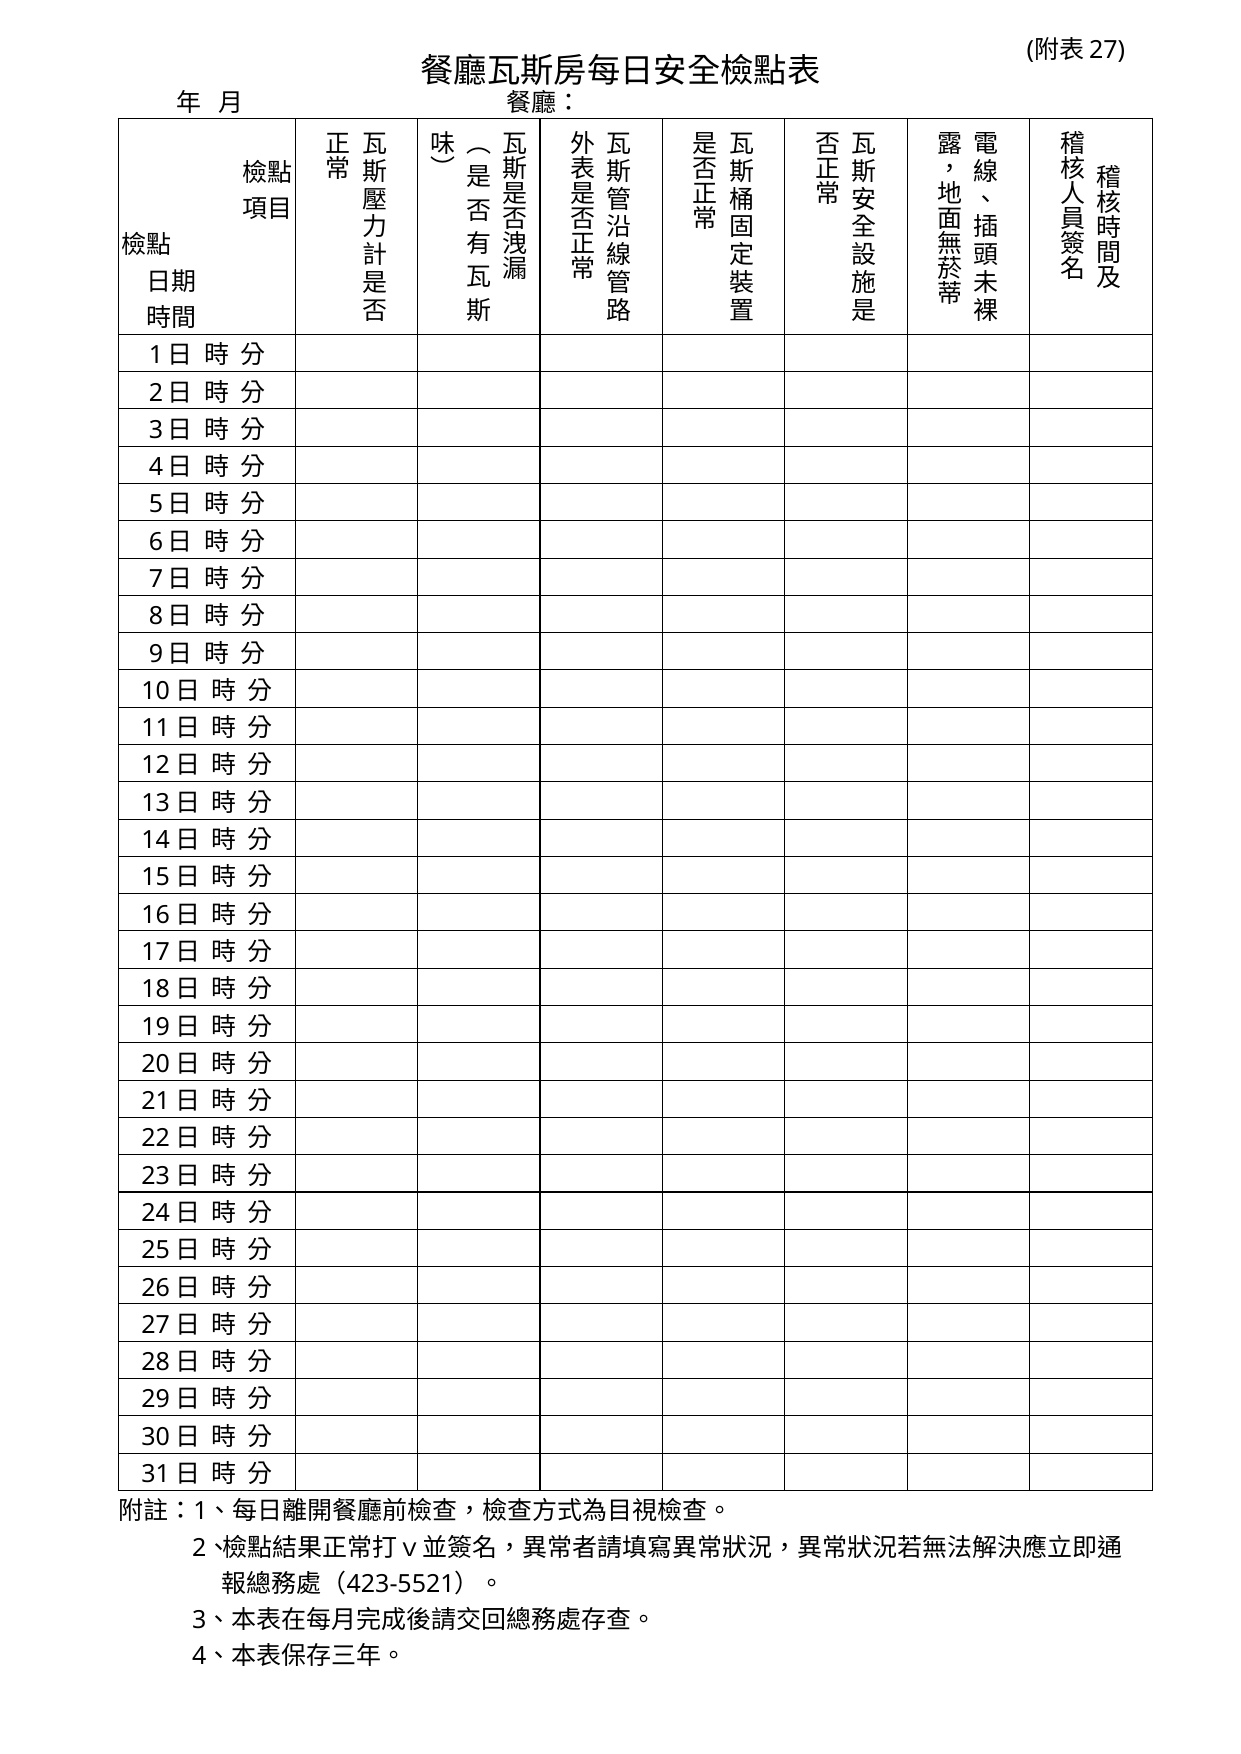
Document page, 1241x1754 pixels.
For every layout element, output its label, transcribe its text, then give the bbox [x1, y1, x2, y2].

table_cell [663, 1304, 784, 1341]
table_cell [785, 335, 907, 371]
table_cell [908, 1043, 1029, 1079]
table_cell [663, 372, 784, 408]
table_cell [541, 521, 662, 557]
table_header 瓦斯管沿線管路外表是否正常 [541, 119, 662, 334]
table_cell [418, 894, 539, 930]
table_cell [908, 1081, 1029, 1117]
table_cell [541, 372, 662, 408]
table_cell [785, 931, 907, 968]
table_cell [1030, 633, 1152, 669]
table_cell [541, 1304, 662, 1341]
table_cell 25日 時 分 [119, 1230, 295, 1266]
table_cell [296, 745, 417, 781]
table_cell [296, 447, 417, 483]
table_cell 8日 時 分 [119, 596, 295, 632]
table_cell [908, 969, 1029, 1005]
table_cell [296, 596, 417, 632]
table_cell [418, 335, 539, 371]
table_cell [541, 1155, 662, 1191]
table_cell [296, 670, 417, 707]
table_cell [541, 1342, 662, 1378]
table_cell [663, 1267, 784, 1303]
table_cell [541, 596, 662, 632]
table_cell [663, 1118, 784, 1154]
table_cell [663, 1379, 784, 1415]
table_cell 26日 時 分 [119, 1267, 295, 1303]
table_cell [296, 1379, 417, 1415]
table_cell [663, 1193, 784, 1229]
table_cell [785, 1081, 907, 1117]
table_cell [418, 1304, 539, 1341]
table_cell [541, 335, 662, 371]
table_cell [541, 708, 662, 744]
table_cell [663, 447, 784, 483]
table_cell 31日 時 分 [119, 1454, 295, 1490]
table_cell [541, 1118, 662, 1154]
table_cell [296, 335, 417, 371]
table_cell [418, 1267, 539, 1303]
table_cell [1030, 782, 1152, 818]
table_cell [908, 708, 1029, 744]
table_cell [296, 1230, 417, 1266]
table_cell [296, 409, 417, 446]
table_cell 19日 時 分 [119, 1006, 295, 1042]
table_cell [541, 1193, 662, 1229]
table_cell [785, 969, 907, 1005]
table_cell 21日 時 分 [119, 1081, 295, 1117]
table_cell 2日 時 分 [119, 372, 295, 408]
table_cell [541, 1454, 662, 1490]
table_cell [785, 857, 907, 893]
table_cell [908, 1379, 1029, 1415]
table_cell [418, 559, 539, 595]
table_cell [663, 708, 784, 744]
table_cell [296, 1342, 417, 1378]
text 2、檢點結果正常打ｖ並簽名，異常者請填寫異常狀況，異常狀況若無法解決應立即通報總務處（423-5521）。 [192, 1527, 1122, 1599]
table_cell [418, 372, 539, 408]
table_cell [908, 1006, 1029, 1042]
table_cell [418, 1230, 539, 1266]
table_cell [418, 1118, 539, 1154]
table_cell [785, 484, 907, 520]
table_cell [541, 1081, 662, 1117]
table_cell 16日 時 分 [119, 894, 295, 930]
table_cell [296, 782, 417, 818]
table_cell [785, 782, 907, 818]
table_cell [663, 1155, 784, 1191]
table_cell [296, 857, 417, 893]
table_cell [908, 857, 1029, 893]
table_cell [541, 633, 662, 669]
table_cell [908, 1416, 1029, 1452]
table_cell [1030, 447, 1152, 483]
table_cell [663, 409, 784, 446]
table_cell 1日 時 分 [119, 335, 295, 371]
text 附註：1、每日離開餐廳前檢查，檢查方式為目視檢查。 [118, 1491, 1122, 1527]
table_cell [785, 1230, 907, 1266]
table_cell [663, 633, 784, 669]
table_cell [908, 1230, 1029, 1266]
table_cell [908, 1304, 1029, 1341]
table_cell [663, 857, 784, 893]
table_cell [663, 1230, 784, 1266]
table_cell [908, 521, 1029, 557]
table_cell [1030, 1304, 1152, 1341]
table_cell [785, 1304, 907, 1341]
table_cell 4日 時 分 [119, 447, 295, 483]
table_header 瓦斯桶固定裝置是否正常 [663, 119, 784, 334]
table_cell [1030, 596, 1152, 632]
table_cell [785, 1193, 907, 1229]
table_cell [296, 1006, 417, 1042]
table_cell [418, 708, 539, 744]
table_cell [296, 633, 417, 669]
table_cell [1030, 1193, 1152, 1229]
table_cell [908, 1342, 1029, 1378]
table_cell [541, 484, 662, 520]
table_cell 13日 時 分 [119, 782, 295, 818]
table_cell [1030, 1416, 1152, 1452]
table_cell [1030, 1230, 1152, 1266]
table_cell [418, 1454, 539, 1490]
table_cell [785, 1267, 907, 1303]
table_cell [1030, 372, 1152, 408]
table_cell [785, 633, 907, 669]
table_cell [785, 447, 907, 483]
table_cell 6日 時 分 [119, 521, 295, 557]
table_cell [663, 521, 784, 557]
table_cell [1030, 1267, 1152, 1303]
table_cell [296, 1193, 417, 1229]
table_cell [1030, 670, 1152, 707]
table_cell 11日 時 分 [119, 708, 295, 744]
table_cell [418, 782, 539, 818]
table_cell [1030, 1342, 1152, 1378]
table_cell [908, 484, 1029, 520]
table_cell [908, 1193, 1029, 1229]
table_cell [541, 745, 662, 781]
table_cell [1030, 745, 1152, 781]
table_cell [785, 1379, 907, 1415]
table_cell [418, 409, 539, 446]
table_cell [296, 484, 417, 520]
table_cell [541, 1416, 662, 1452]
table_cell [296, 1454, 417, 1490]
table_cell [296, 1155, 417, 1191]
table_cell 29日 時 分 [119, 1379, 295, 1415]
table_cell [296, 559, 417, 595]
table_cell [785, 521, 907, 557]
table_cell [418, 1416, 539, 1452]
table_cell [908, 1155, 1029, 1191]
table_cell [663, 670, 784, 707]
table_cell [785, 1155, 907, 1191]
table_cell [908, 931, 1029, 968]
table_cell [541, 894, 662, 930]
table_cell [663, 894, 784, 930]
table_cell [296, 1081, 417, 1117]
table_cell 30日 時 分 [119, 1416, 295, 1452]
table_cell [541, 1043, 662, 1079]
table_cell [785, 708, 907, 744]
table_cell [418, 931, 539, 968]
table_cell [418, 820, 539, 856]
table_cell [908, 559, 1029, 595]
table_header 電線、插頭未裸露，地面無菸蒂 [908, 119, 1029, 334]
table_cell [908, 820, 1029, 856]
table_cell [418, 1342, 539, 1378]
table_cell [663, 596, 784, 632]
table_cell 20日 時 分 [119, 1043, 295, 1079]
table_cell [663, 1043, 784, 1079]
table_cell [908, 1454, 1029, 1490]
table_cell [296, 1416, 417, 1452]
table_cell [541, 969, 662, 1005]
table_cell 5日 時 分 [119, 484, 295, 520]
table_cell [908, 1267, 1029, 1303]
table_cell [908, 894, 1029, 930]
table_cell [785, 745, 907, 781]
table_cell [663, 559, 784, 595]
table_cell 17日 時 分 [119, 931, 295, 968]
table_cell [418, 745, 539, 781]
table_cell [418, 1379, 539, 1415]
table_cell 18日 時 分 [119, 969, 295, 1005]
text 4、本表保存三年。 [192, 1636, 1122, 1672]
table_cell [541, 409, 662, 446]
table_cell [908, 633, 1029, 669]
table_cell [1030, 484, 1152, 520]
table_cell [785, 559, 907, 595]
table_cell [1030, 521, 1152, 557]
table_cell [785, 1342, 907, 1378]
table_cell [785, 409, 907, 446]
table_cell [785, 1416, 907, 1452]
table_cell [1030, 1155, 1152, 1191]
table_cell 9日 時 分 [119, 633, 295, 669]
table_cell [1030, 820, 1152, 856]
table_cell [908, 1118, 1029, 1154]
table_cell [418, 521, 539, 557]
table_cell [1030, 1081, 1152, 1117]
table_cell [663, 1416, 784, 1452]
table_cell [663, 969, 784, 1005]
table_cell [663, 1081, 784, 1117]
table_cell [1030, 1043, 1152, 1079]
table_cell [418, 447, 539, 483]
table_cell 7日 時 分 [119, 559, 295, 595]
table_cell [785, 1006, 907, 1042]
table_cell 14日 時 分 [119, 820, 295, 856]
table_cell [785, 1454, 907, 1490]
table_cell [663, 335, 784, 371]
table_cell [908, 782, 1029, 818]
table_header 檢點 項目 檢點 日期 時間 [119, 119, 295, 334]
table_cell [296, 894, 417, 930]
table_cell [785, 596, 907, 632]
table_cell [418, 596, 539, 632]
table_cell 12日 時 分 [119, 745, 295, 781]
table_cell [541, 447, 662, 483]
table_cell [541, 1267, 662, 1303]
table_cell [296, 820, 417, 856]
table_cell [1030, 335, 1152, 371]
table_cell [908, 335, 1029, 371]
table_cell [1030, 409, 1152, 446]
table_cell [296, 1118, 417, 1154]
text 3、本表在每月完成後請交回總務處存查。 [192, 1599, 1122, 1636]
table_cell [541, 670, 662, 707]
table_cell [418, 1081, 539, 1117]
text (附表27) [1026, 29, 1143, 66]
table_cell [418, 484, 539, 520]
table_cell [908, 670, 1029, 707]
table_cell [1030, 708, 1152, 744]
table_cell 23日 時 分 [119, 1155, 295, 1191]
table_cell [1030, 1118, 1152, 1154]
table_cell [418, 1043, 539, 1079]
table_cell 24日 時 分 [119, 1193, 295, 1229]
table_cell [785, 1043, 907, 1079]
table_cell [541, 1006, 662, 1042]
table_header 瓦斯安全設施是否正常 [785, 119, 907, 334]
table_cell 3日 時 分 [119, 409, 295, 446]
table_cell [418, 969, 539, 1005]
table_cell [296, 931, 417, 968]
table_cell [541, 820, 662, 856]
table_cell [663, 820, 784, 856]
table_cell [541, 931, 662, 968]
text 餐廳瓦斯房每日安全檢點表 [118, 59, 1122, 88]
table_cell [785, 894, 907, 930]
table_cell [541, 1379, 662, 1415]
table_cell [296, 1267, 417, 1303]
table_cell [296, 372, 417, 408]
table_cell 22日 時 分 [119, 1118, 295, 1154]
text 年 月 餐廳： [118, 88, 1122, 117]
table_cell [785, 820, 907, 856]
table_cell [541, 782, 662, 818]
table_cell [1030, 931, 1152, 968]
table_cell [296, 969, 417, 1005]
table_cell [663, 931, 784, 968]
table_header 稽核時間及 稽核人員簽名 [1030, 119, 1152, 334]
table_cell [785, 670, 907, 707]
table_cell 10日 時 分 [119, 670, 295, 707]
table_cell [908, 372, 1029, 408]
table_cell [663, 484, 784, 520]
table_cell [296, 1304, 417, 1341]
table_cell [1030, 559, 1152, 595]
table_cell [418, 670, 539, 707]
table_cell [663, 1006, 784, 1042]
table_header 瓦斯壓力計是否正常 [296, 119, 417, 334]
table_header 瓦斯是否洩漏 （是否有瓦斯味） [418, 119, 539, 334]
table_cell 27日 時 分 [119, 1304, 295, 1341]
table_cell 15日 時 分 [119, 857, 295, 893]
table_cell [663, 1342, 784, 1378]
table_cell [541, 857, 662, 893]
table_cell [663, 782, 784, 818]
table_cell [1030, 894, 1152, 930]
table_cell [908, 596, 1029, 632]
table_cell [418, 857, 539, 893]
table_cell [663, 745, 784, 781]
table_cell [1030, 857, 1152, 893]
table_cell [1030, 1454, 1152, 1490]
table_cell [785, 372, 907, 408]
table_cell [908, 745, 1029, 781]
table_cell [908, 447, 1029, 483]
table_cell [541, 559, 662, 595]
table_cell [418, 1006, 539, 1042]
table_cell [296, 521, 417, 557]
table_cell [1030, 1006, 1152, 1042]
table_cell 28日 時 分 [119, 1342, 295, 1378]
table_cell [785, 1118, 907, 1154]
table_cell [663, 1454, 784, 1490]
table_cell [541, 1230, 662, 1266]
table_cell [1030, 1379, 1152, 1415]
table_cell [418, 633, 539, 669]
table_cell [908, 409, 1029, 446]
table_cell [418, 1155, 539, 1191]
table_cell [296, 1043, 417, 1079]
table_cell [1030, 969, 1152, 1005]
table_cell [296, 708, 417, 744]
table_cell [418, 1193, 539, 1229]
